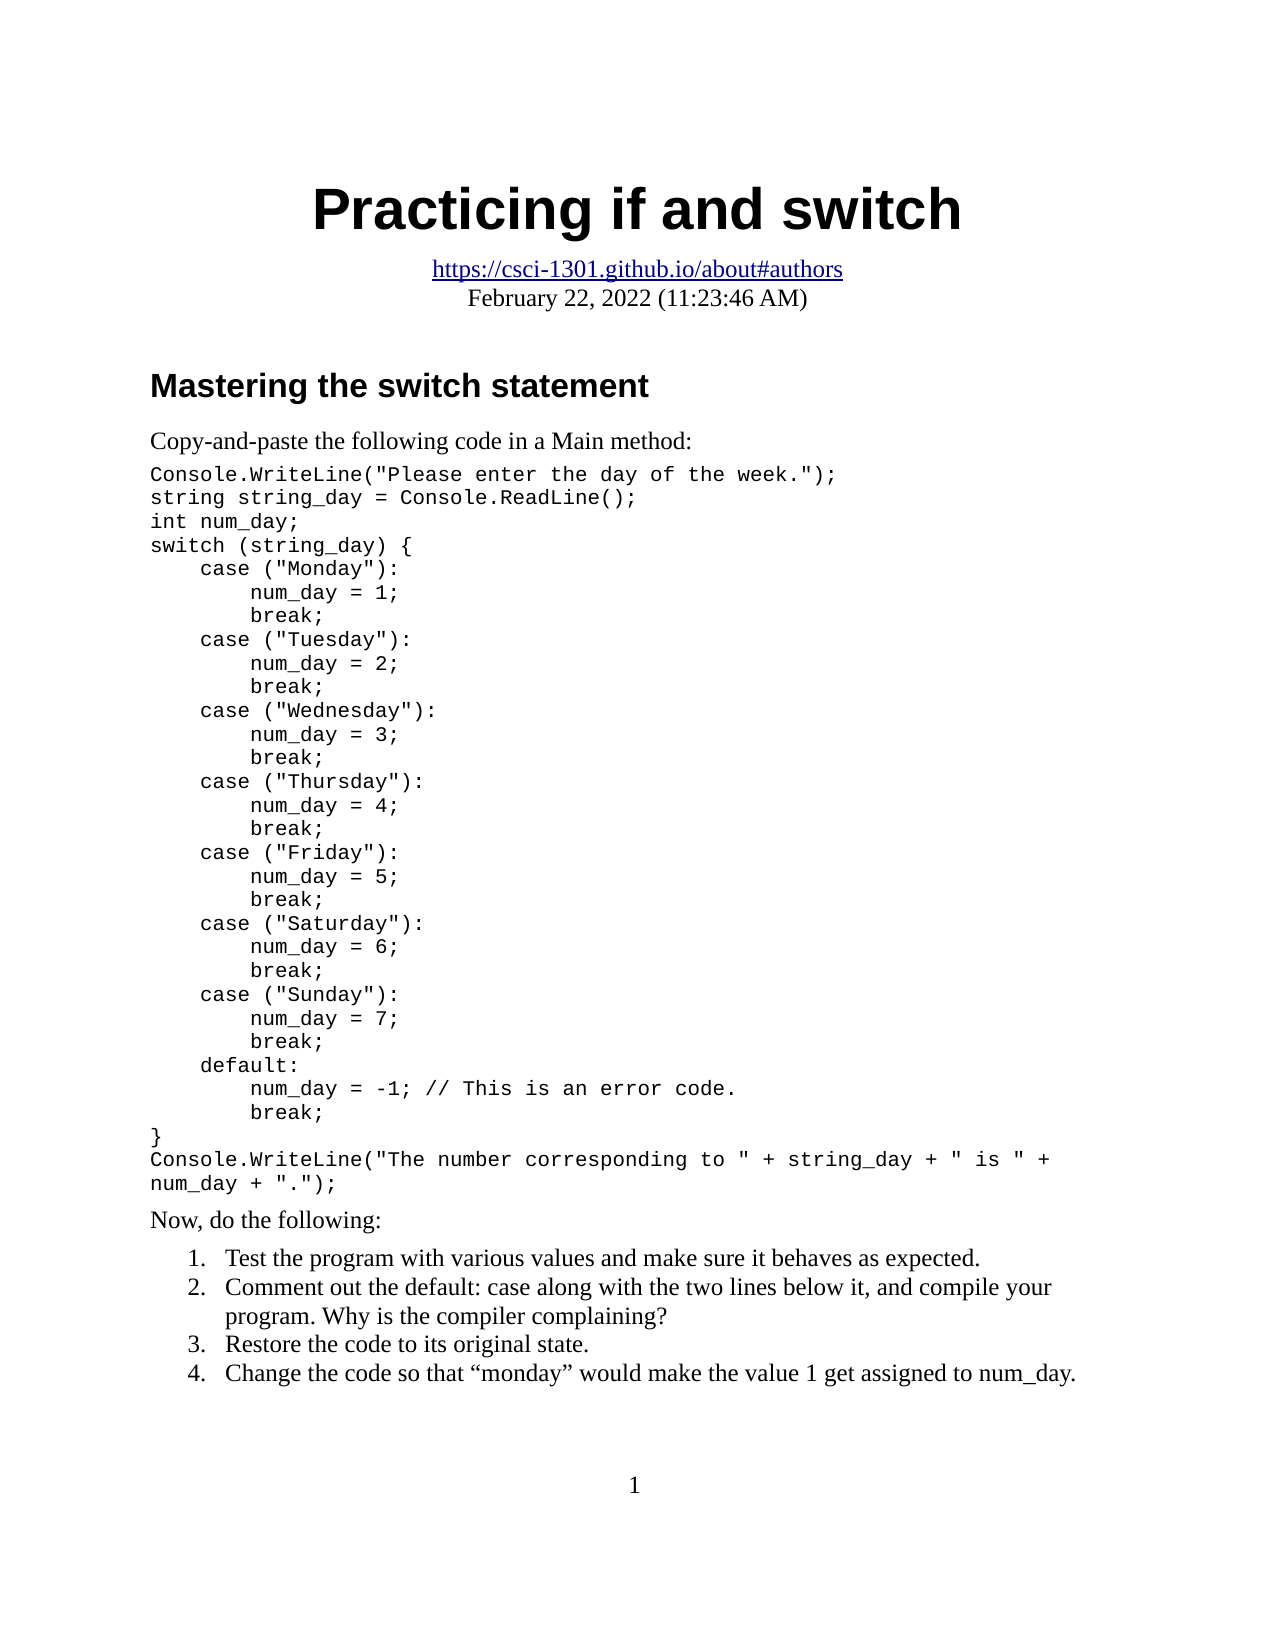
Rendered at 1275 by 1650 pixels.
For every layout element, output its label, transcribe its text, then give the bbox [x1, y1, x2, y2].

text num_day = 4; [150, 795, 1125, 818]
text break; [150, 747, 1125, 771]
text case ("Tuesday"): [150, 629, 1125, 653]
text case ("Wednesday"): [150, 700, 1125, 724]
list Change the code so that “monday” would make the value 1 get assigned to num_day. [187, 1358, 1125, 1387]
text int num_day; [150, 511, 1125, 534]
list Test the program with various values and make sure it behaves as expected. [187, 1243, 1125, 1272]
text num_day = 6; [150, 937, 1125, 960]
text num_day = -1; // This is an error code. [150, 1078, 1125, 1102]
text case ("Sunday"): [150, 984, 1125, 1007]
text num_day = 2; [150, 653, 1125, 676]
text num_day = 7; [150, 1007, 1125, 1031]
text case ("Friday"): [150, 842, 1125, 866]
text case ("Saturday"): [150, 913, 1125, 937]
text case ("Monday"): [150, 558, 1125, 582]
text February 22, 2022 (11:23:46 AM) [150, 283, 1125, 312]
text num_day = 1; [150, 582, 1125, 606]
text break; [150, 818, 1125, 842]
text } [150, 1126, 1125, 1149]
text num_day = 5; [150, 866, 1125, 889]
text num_day = 3; [150, 724, 1125, 747]
text break; [150, 1031, 1125, 1055]
text https://csci-1301.github.io/about#authors [150, 254, 1125, 283]
text switch (string_day) { [150, 534, 1125, 558]
subtitle Mastering the switch statement [150, 366, 1125, 404]
title Practicing if and switch [150, 175, 1125, 242]
list Restore the code to its original state. [187, 1329, 1125, 1358]
text break; [150, 960, 1125, 984]
text Console.WriteLine("Please enter the day of the week."); [150, 464, 1125, 487]
text string string_day = Console.ReadLine(); [150, 487, 1125, 511]
text break; [150, 1102, 1125, 1126]
text break; [150, 889, 1125, 913]
text Now, do the following: [150, 1206, 1125, 1234]
text case ("Thursday"): [150, 771, 1125, 795]
text break; [150, 606, 1125, 629]
text Copy-and-paste the following code in a Main method: [150, 426, 1125, 455]
text break; [150, 676, 1125, 700]
list Comment out the default: case along with the two lines below it, and compile your program. Why is the compiler complaining? [187, 1272, 1125, 1329]
text default: [150, 1055, 1125, 1078]
text Console.WriteLine("The number corresponding to " + string_day + " is " + num_day + "."); [150, 1149, 1125, 1197]
